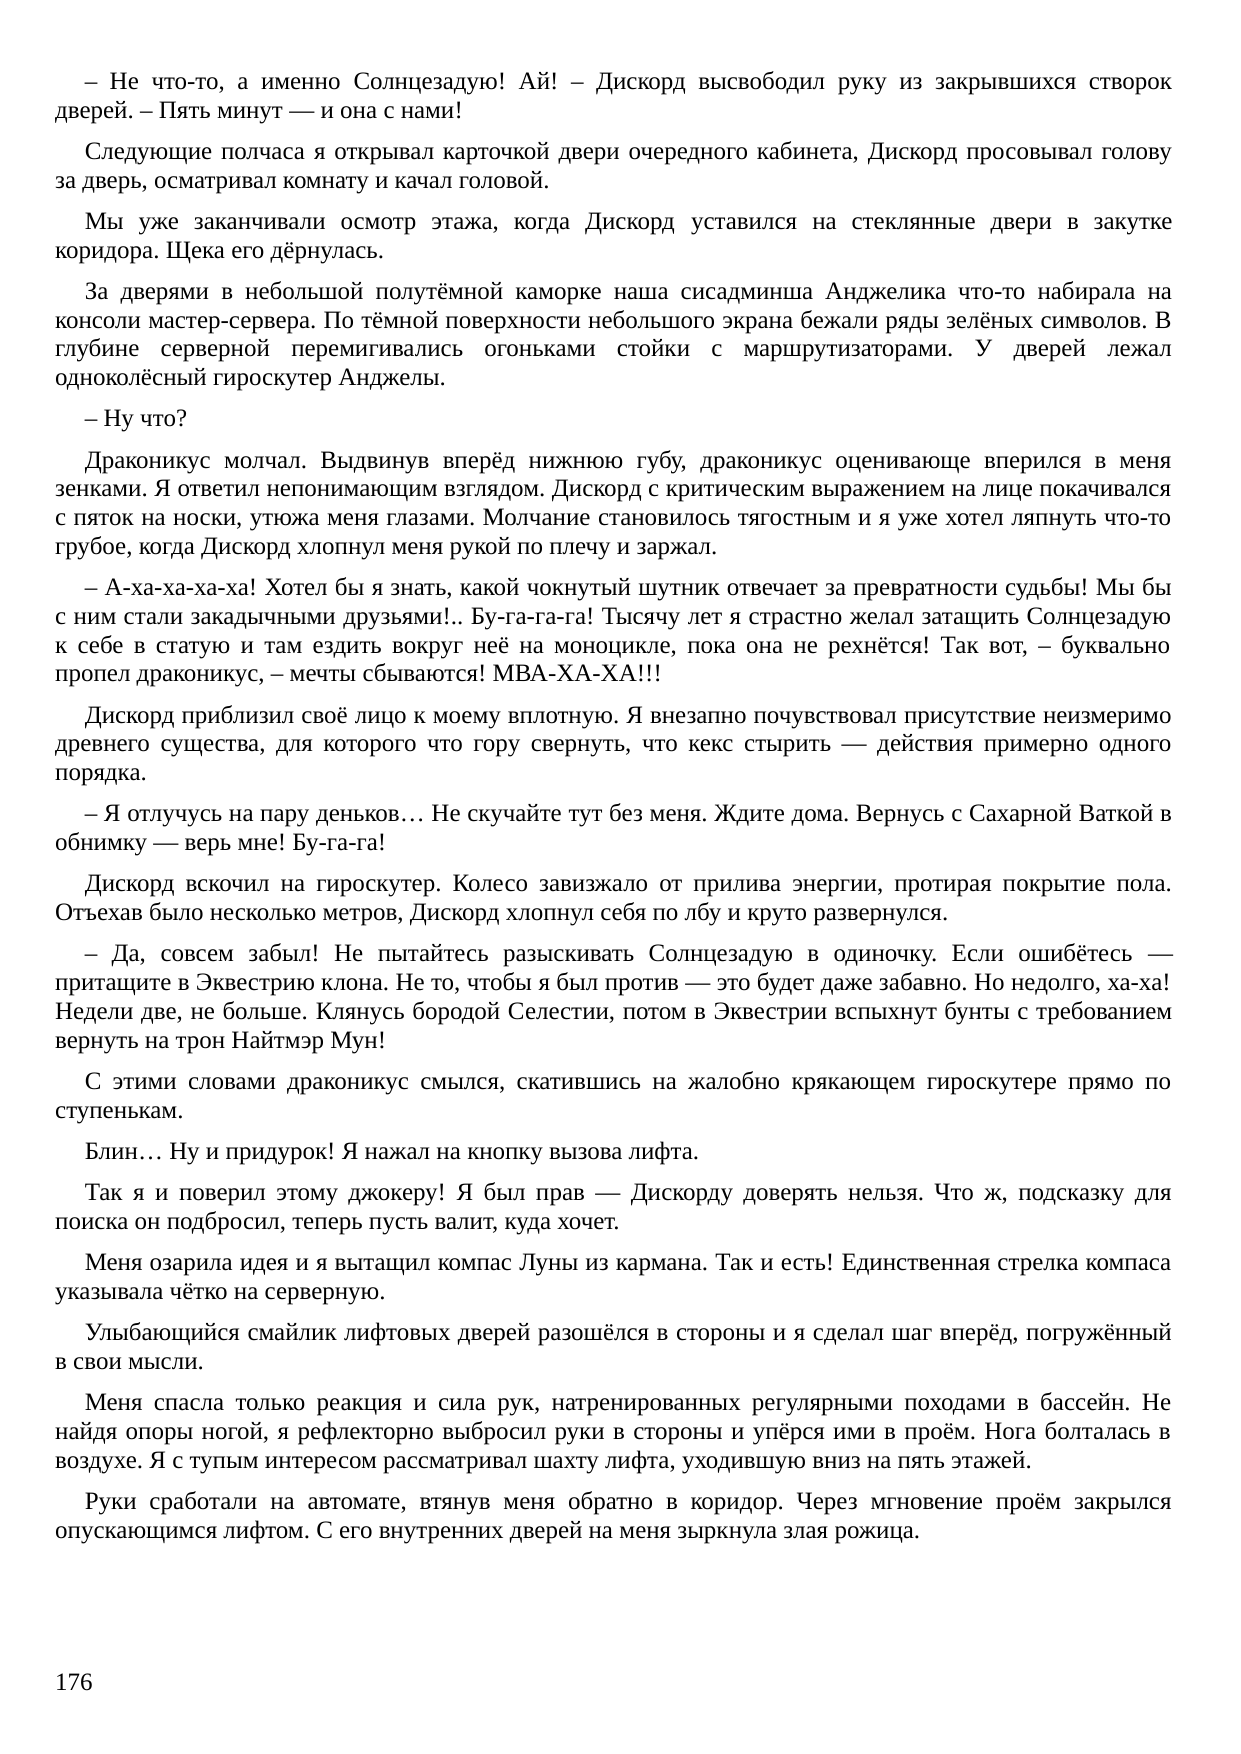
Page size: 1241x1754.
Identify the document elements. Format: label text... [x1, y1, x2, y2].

text Меня спасла только реакция и сила рук, натренированных регулярными походами в бассейн. Не найдя опоры ногой, я рефлекторно выбросил руки в стороны и упёрся ими в проём. Нога болталась в воздухе. Я с тупым интересом рассматривал шахту лифта, уходившую вниз на пять этажей. [55, 1387, 1173, 1473]
text Руки сработали на автомате, втянув меня обратно в коридор. Через мгновение проём закрылся опускающимся лифтом. С его внутренних дверей на меня зыркнула злая рожица. [55, 1486, 1173, 1543]
text – Я отлучусь на пару деньков… Не скучайте тут без меня. Ждите дома. Вернусь с Сахарной Ваткой в обнимку — верь мне! Бу-га-га! [55, 798, 1173, 856]
text Следующие полчаса я открывал карточкой двери очередного кабинета, Дискорд просовывал голову за дверь, осматривал комнату и качал головой. [55, 136, 1173, 193]
text Драконикус молчал. Выдвинув вперёд нижнюю губу, драконикус оценивающе вперился в меня зенками. Я ответил непонимающим взглядом. Дискорд с критическим выражением на лице покачивался с пяток на носки, утюжа меня глазами. Молчание становилось тягостным и я уже хотел ляпнуть что-то грубое, когда Дискорд хлопнул меня рукой по плечу и заржал. [55, 445, 1173, 560]
text – Не что-то, а именно Солнцезадую! Ай! – Дискорд высвободил руку из закрывшихся створок дверей. – Пять минут — и она с нами! [55, 66, 1173, 123]
text За дверями в небольшой полутёмной каморке наша сисадминша Анджелика что-то набирала на консоли мастер-сервера. По тёмной поверхности небольшого экрана бежали ряды зелёных символов. В глубине серверной перемигивались огоньками стойки с маршрутизаторами. У дверей лежал одноколёсный гироскутер Анджелы. [55, 276, 1173, 391]
text Улыбающийся смайлик лифтовых дверей разошёлся в стороны и я сделал шаг вперёд, погружённый в свои мысли. [55, 1317, 1173, 1375]
text – Да, совсем забыл! Не пытайтесь разыскивать Солнцезадую в одиночку. Если ошибётесь — притащите в Эквестрию клона. Не то, чтобы я был против — это будет даже забавно. Но недолго, ха-ха! Недели две, не больше. Клянусь бородой Селестии, потом в Эквестрии вспыхнут бунты с требованием вернуть на трон Найтмэр Мун! [55, 938, 1173, 1053]
text – Ну что? [55, 403, 1173, 432]
text Меня озарила идея и я вытащил компас Луны из кармана. Так и есть! Единственная стрелка компаса указывала чётко на серверную. [55, 1247, 1173, 1305]
text Так я и поверил этому джокеру! Я был прав — Дискорду доверять нельзя. Что ж, подсказку для поиска он подбросил, теперь пусть валит, куда хочет. [55, 1177, 1173, 1235]
text Мы уже заканчивали осмотр этажа, когда Дискорд уставился на стеклянные двери в закутке коридора. Щека его дёрнулась. [55, 206, 1173, 263]
text С этими словами драконикус смылся, скатившись на жалобно крякающем гироскутере прямо по ступенькам. [55, 1066, 1173, 1123]
text Дискорд вскочил на гироскутер. Колесо завизжало от прилива энергии, протирая покрытие пола. Отъехав было несколько метров, Дискорд хлопнул себя по лбу и круто развернулся. [55, 868, 1173, 926]
text – А-ха-ха-ха-ха! Хотел бы я знать, какой чокнутый шутник отвечает за превратности судьбы! Мы бы с ним стали закадычными друзьями!.. Бу-га-га-га! Тысячу лет я страстно желал затащить Солнцезадую к себе в статую и там ездить вокруг неё на моноцикле, пока она не рехнётся! Так вот, – буквально пропел драконикус, – мечты сбываются! МВА-ХА-ХА!!! [55, 572, 1173, 687]
text Блин… Ну и придурок! Я нажал на кнопку вызова лифта. [55, 1136, 1173, 1165]
text Дискорд приблизил своё лицо к моему вплотную. Я внезапно почувствовал присутствие неизмеримо древнего существа, для которого что гору свернуть, что кекс стырить — действия примерно одного порядка. [55, 700, 1173, 786]
